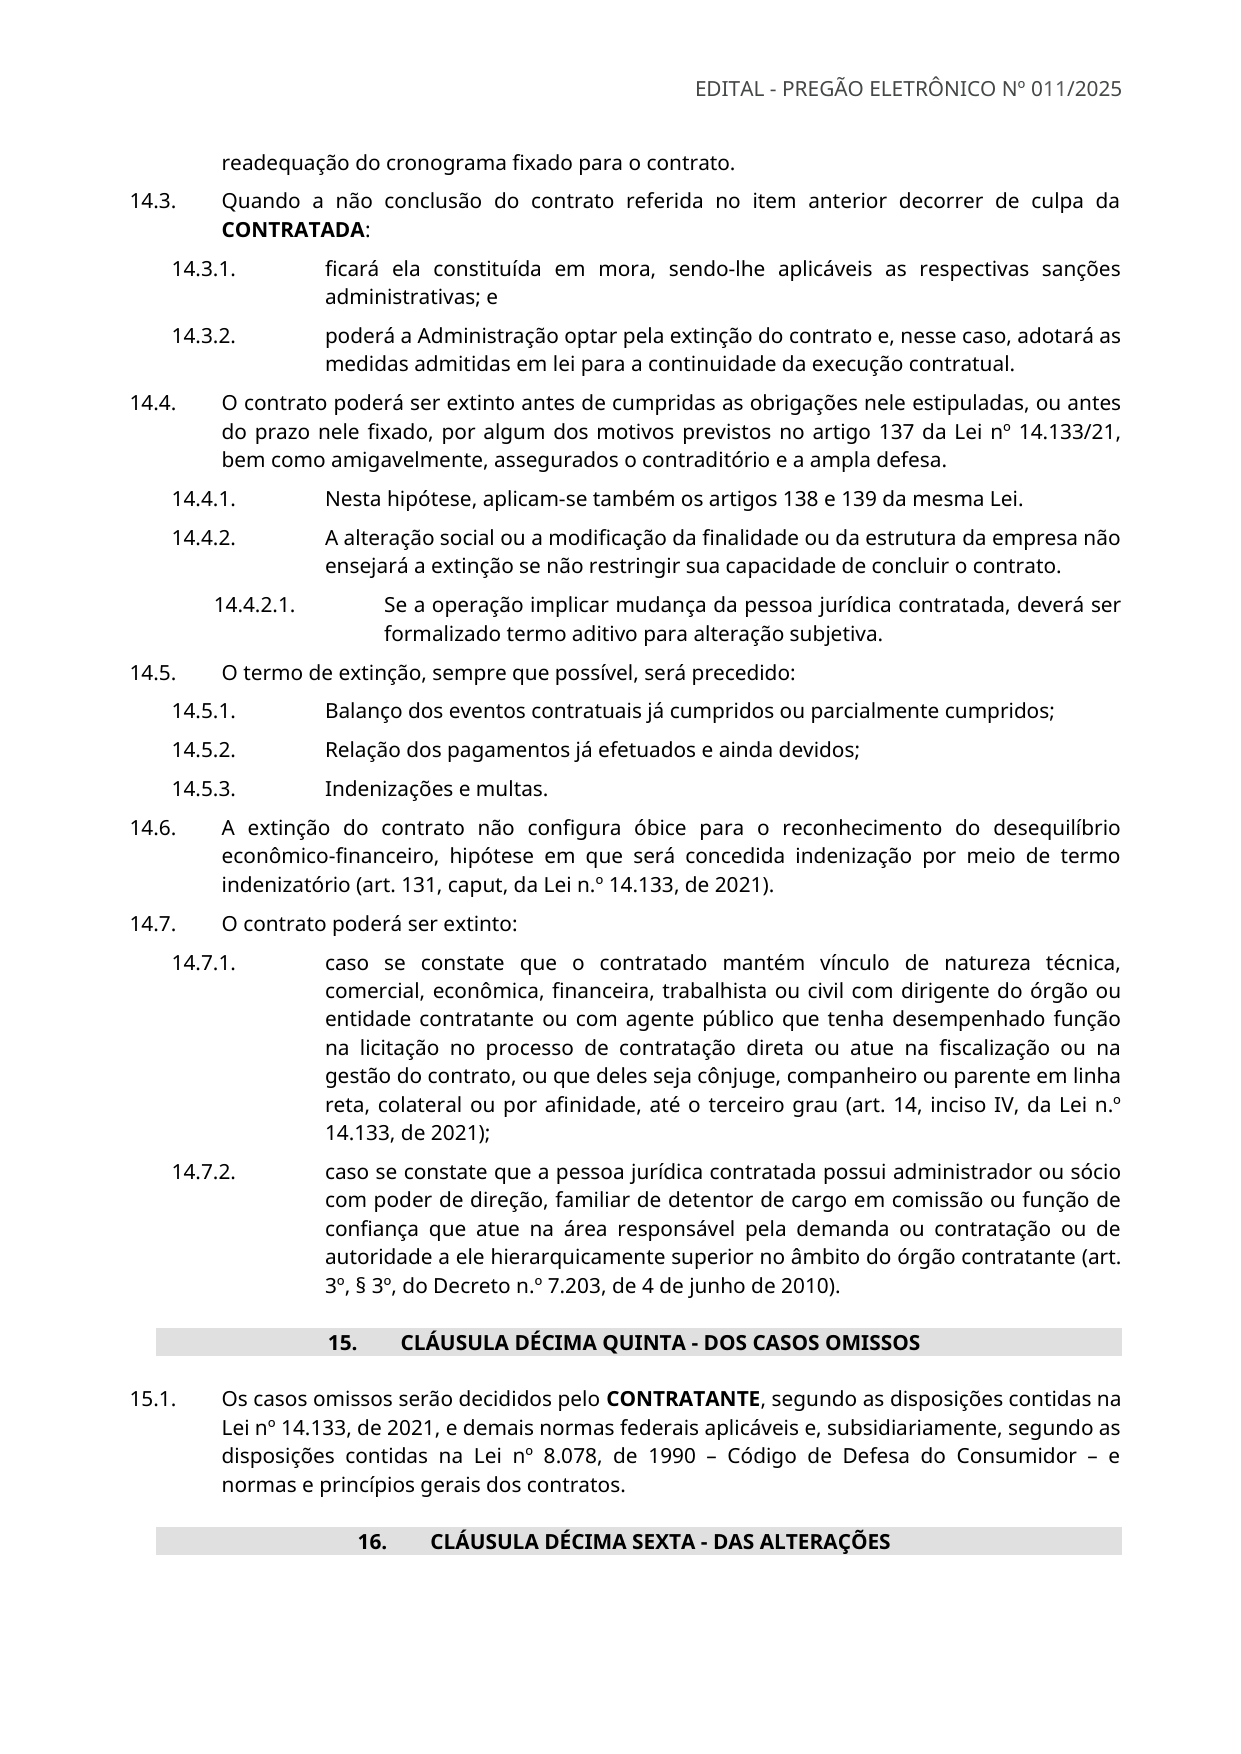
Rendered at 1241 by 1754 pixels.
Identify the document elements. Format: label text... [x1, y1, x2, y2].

list O termo de extinção, sempre que possível, será precedido: [176, 658, 1122, 686]
list O contrato poderá ser extinto antes de cumpridas as obrigações nele estipuladas, ou antes do prazo nele fixado, por algum dos motivos previstos no artigo 137 da Lei nº 14.133/21, bem como amigavelmente, assegurados o contraditório e a ampla defesa. [176, 388, 1122, 474]
list CLÁUSULA DÉCIMA QUINTA - DOS CASOS OMISSOS [156, 1328, 1122, 1356]
list ficará ela constituída em mora, sendo-lhe aplicáveis as respectivas sanções administrativas; e [236, 254, 1122, 311]
list caso se constate que o contratado mantém vínculo de natureza técnica, comercial, econômica, financeira, trabalhista ou civil com dirigente do órgão ou entidade contratante ou com agente público que tenha desempenhado função na licitação no processo de contratação direta ou atue na fiscalização ou na gestão do contrato, ou que deles seja cônjuge, companheiro ou parente em linha reta, colateral ou por afinidade, até o terceiro grau (art. 14, inciso IV, da Lei n.º 14.133, de 2021); [236, 948, 1122, 1147]
list poderá a Administração optar pela extinção do contrato e, nesse caso, adotará as medidas admitidas em lei para a continuidade da execução contratual. [236, 321, 1122, 378]
list Nesta hipótese, aplicam-se também os artigos 138 e 139 da mesma Lei. [236, 484, 1122, 513]
list readequação do cronograma fixado para o contrato. [176, 148, 1122, 176]
list O contrato poderá ser extinto: [176, 909, 1122, 937]
list Indenizações e multas. [236, 774, 1122, 803]
list caso se constate que a pessoa jurídica contratada possui administrador ou sócio com poder de direção, familiar de detentor de cargo em comissão ou função de confiança que atue na área responsável pela demanda ou contratação ou de autoridade a ele hierarquicamente superior no âmbito do órgão contratante (art. 3º, § 3º, do Decreto n.º 7.203, de 4 de junho de 2010). [236, 1157, 1122, 1299]
list Relação dos pagamentos já efetuados e ainda devidos; [236, 735, 1122, 764]
list A extinção do contrato não configura óbice para o reconhecimento do desequilíbrio econômico-financeiro, hipótese em que será concedida indenização por meio de termo indenizatório (art. 131, caput, da Lei n.º 14.133, de 2021). [176, 813, 1122, 898]
list Quando a não conclusão do contrato referida no item anterior decorrer de culpa da CONTRATADA: [176, 187, 1122, 243]
list Os casos omissos serão decididos pelo CONTRATANTE, segundo as disposições contidas na Lei nº 14.133, de 2021, e demais normas federais aplicáveis e, subsidiariamente, segundo as disposições contidas na Lei nº 8.078, de 1990 – Código de Defesa do Consumidor – e normas e princípios gerais dos contratos. [176, 1384, 1122, 1498]
list Balanço dos eventos contratuais já cumpridos ou parcialmente cumpridos; [236, 696, 1122, 725]
list CLÁUSULA DÉCIMA SEXTA - DAS ALTERAÇÕES [156, 1527, 1122, 1555]
list Se a operação implicar mudança da pessoa jurídica contratada, deverá ser formalizado termo aditivo para alteração subjetiva. [295, 590, 1122, 647]
list A alteração social ou a modificação da finalidade ou da estrutura da empresa não ensejará a extinção se não restringir sua capacidade de concluir o contrato. [236, 523, 1122, 580]
